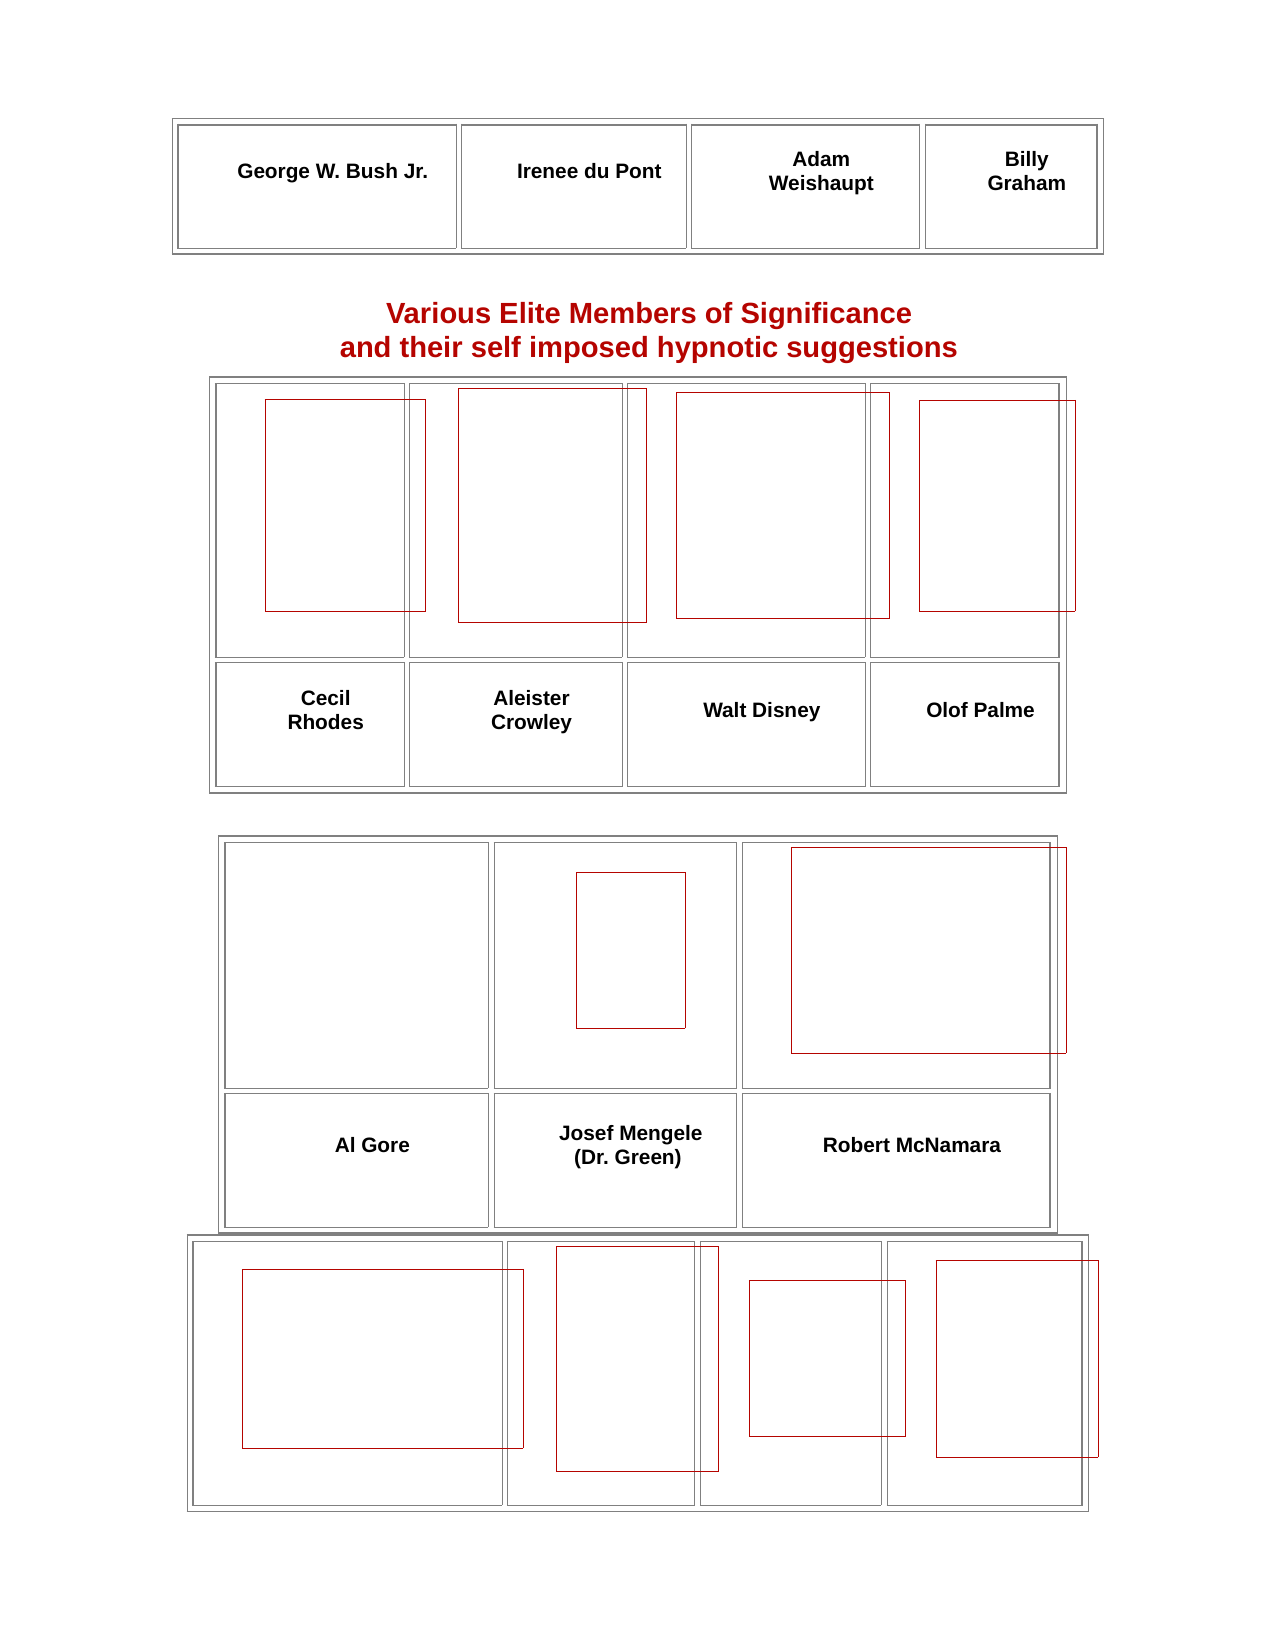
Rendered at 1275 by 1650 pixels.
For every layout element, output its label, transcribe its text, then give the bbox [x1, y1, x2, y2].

table_header [888, 1242, 1081, 1505]
table_header [495, 843, 736, 1087]
table_header [868, 378, 1062, 400]
table_cell Aleister Crowley [407, 657, 624, 786]
table_header [701, 1247, 718, 1471]
table_header [459, 389, 622, 622]
table_cell Robert McNamara [739, 1088, 1053, 1227]
table_header [625, 378, 867, 392]
table_header [628, 384, 865, 657]
table_header [226, 843, 488, 1087]
table_cell Walt Disney [625, 657, 867, 786]
table_cell Billy Graham [922, 119, 1099, 248]
table_header [407, 378, 624, 399]
table_header [792, 848, 1049, 1053]
table_header [937, 1261, 1081, 1457]
table_header [194, 1242, 502, 1505]
table_header [701, 1242, 881, 1505]
table_header [213, 378, 407, 657]
table_cell Cecil Rhodes [213, 657, 407, 786]
table_header [920, 401, 1058, 611]
table_header [628, 389, 646, 622]
table_header [266, 400, 404, 611]
table_header [739, 837, 1053, 1087]
table_header [243, 1270, 502, 1448]
table_header [222, 837, 491, 1087]
table_header [557, 1247, 694, 1471]
text Various Elite Members of Significance and their self imposed hypnotic suggestions [165, 296, 1141, 363]
table_header [750, 1281, 881, 1436]
table_cell Al Gore [222, 1088, 491, 1227]
table_header [697, 1236, 884, 1280]
table_header [217, 384, 404, 657]
table_header [677, 393, 865, 618]
table_cell Olof Palme [868, 657, 1062, 786]
table_header [410, 384, 622, 657]
table_header [504, 1236, 697, 1269]
table_header [884, 1236, 1085, 1280]
table_header [871, 393, 889, 618]
table_cell Adam Weishaupt [689, 119, 922, 248]
table_header [491, 837, 739, 1087]
table_header [743, 843, 1049, 1087]
table_header [508, 1242, 694, 1505]
table_header [508, 1270, 523, 1448]
table_header [888, 1281, 905, 1436]
table_cell Irenee du Pont [458, 119, 689, 248]
table_header [190, 1236, 504, 1505]
table_header [871, 384, 1058, 657]
table_cell George W. Bush Jr. [175, 119, 458, 248]
table_cell Josef Mengele (Dr. Green) [491, 1088, 739, 1227]
table_header [410, 400, 425, 611]
